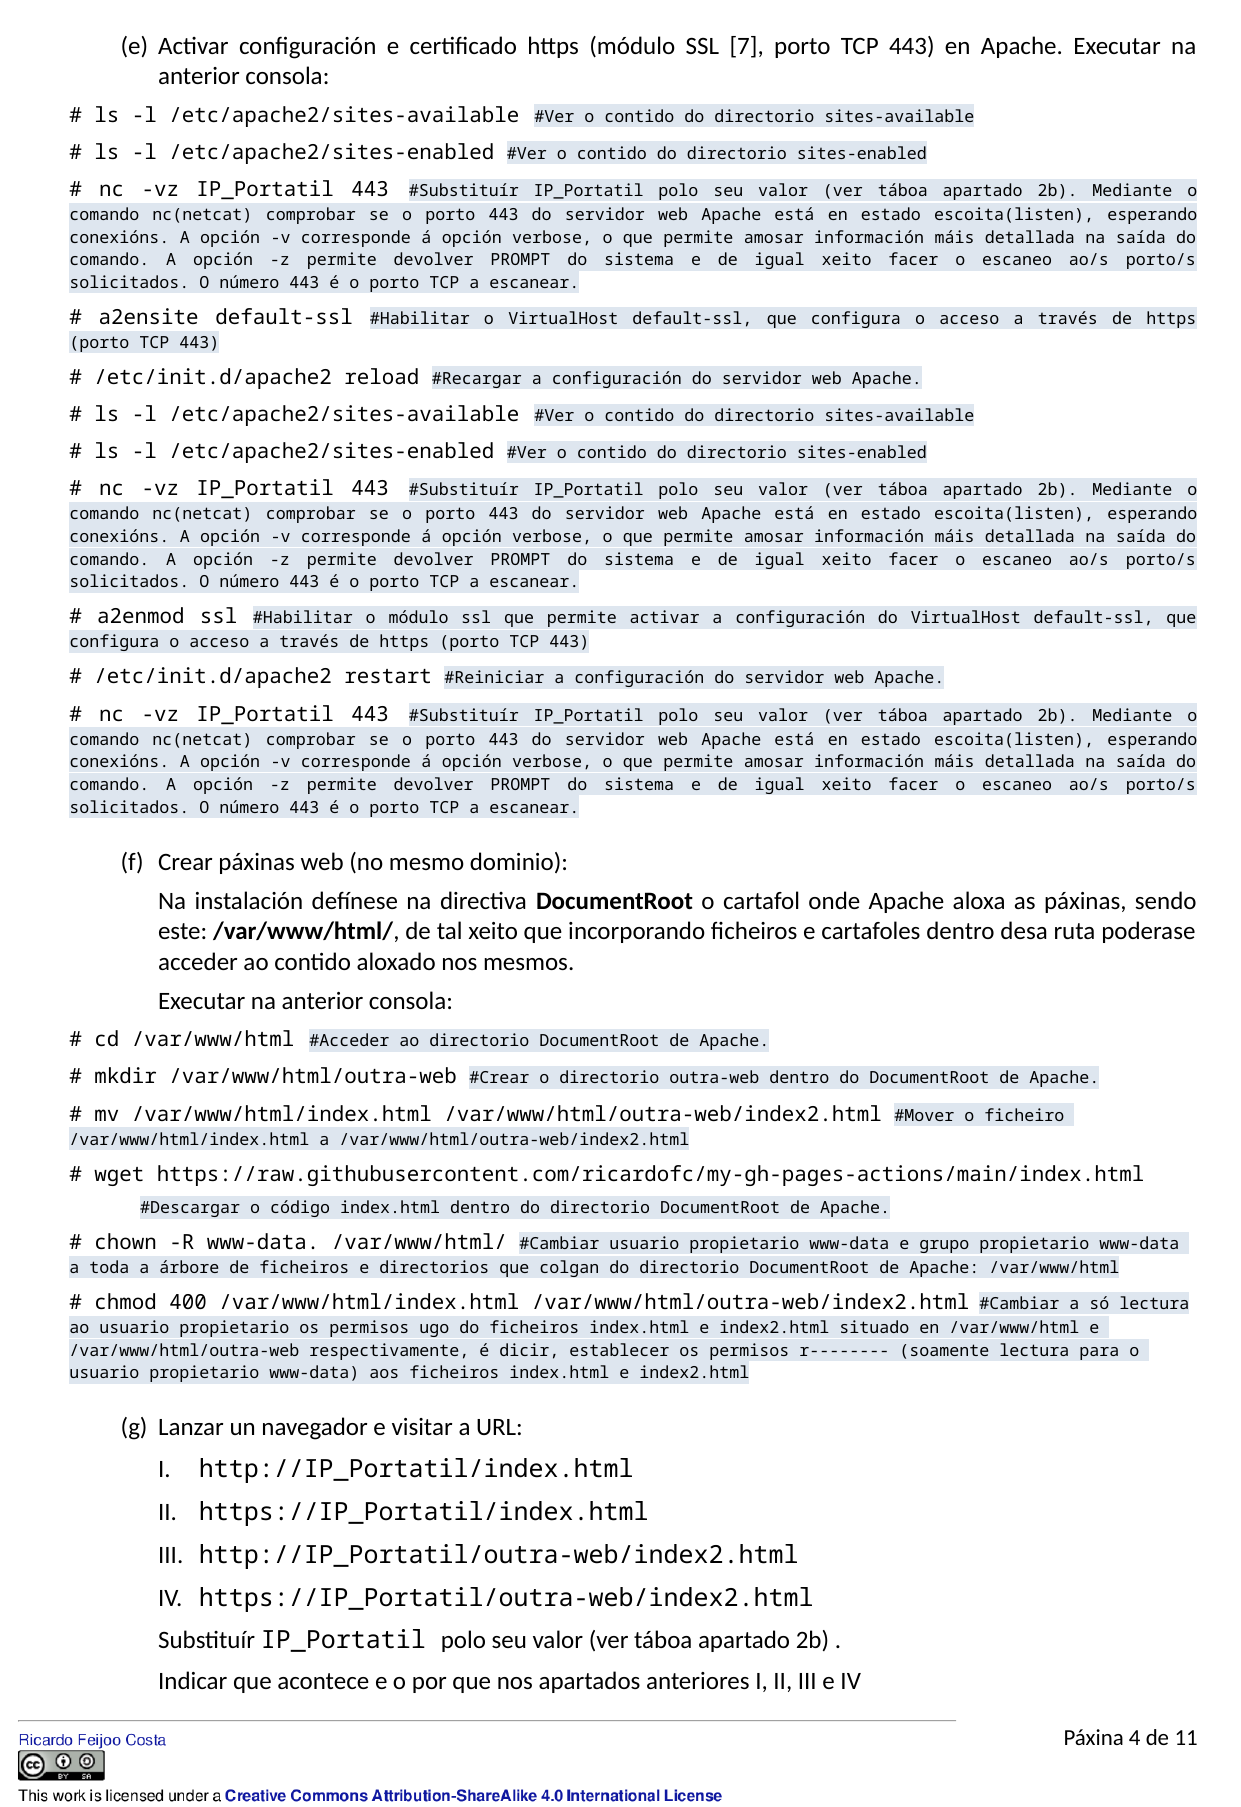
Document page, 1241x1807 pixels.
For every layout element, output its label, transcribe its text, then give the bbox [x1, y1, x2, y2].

list II. https://IP_Portatil/index.html [120, 1494, 1197, 1528]
list # nc -vz IP_Portatil 443 #Substituír IP_Portatil polo seu valor (ver táboa apartado 2b). Mediante o comando nc(netcat) comprobar se o porto 443 do servidor web Apache está en estado escoita(listen), esperando conexións. A opción -v corresponde á opción verbose, o que permite amosar información máis detallada na saída do comando. A opción -z permite devolver PROMPT do sistema e de igual xeito facer o escaneo ao/s porto/s solicitados. O número 443 é o porto TCP a escanear. [34, 473, 1197, 593]
list #Descargar o código index.html dentro do directorio DocumentRoot de Apache. [104, 1196, 1197, 1219]
list # ls -l /etc/apache2/sites-available #Ver o contido do directorio sites-available [34, 100, 1197, 128]
list Indicar que acontece e o por que nos apartados anteriores I, II, III e IV [120, 1665, 1197, 1695]
list # /etc/init.d/apache2 reload #Recargar a configuración do servidor web Apache. [34, 362, 1197, 390]
list # mkdir /var/www/html/outra-web #Crear o directorio outra-web dentro do DocumentRoot de Apache. [34, 1062, 1197, 1090]
list # chmod 400 /var/www/html/index.html /var/www/html/outra-web/index2.html #Cambiar a só lectura ao usuario propietario os permisos ugo do ficheiros index.html e index2.html situado en /var/www/html e /var/www/html/outra-web respectivamente, é dicir, establecer os permisos r-------- (soamente lectura para o usuario propietario www-data) aos ficheiros index.html e index2.html [34, 1287, 1197, 1384]
list # wget https://raw.githubusercontent.com/ricardofc/my-gh-pages-actions/main/index.html [34, 1159, 1197, 1187]
list I. http://IP_Portatil/index.html [120, 1451, 1197, 1485]
list # /etc/init.d/apache2 restart #Reiniciar a configuración do servidor web Apache. [34, 661, 1197, 690]
list IV. https://IP_Portatil/outra-web/index2.html [120, 1579, 1197, 1613]
list Substituír IP_Portatil polo seu valor (ver táboa apartado 2b) . [120, 1622, 1197, 1656]
list # ls -l /etc/apache2/sites-enabled #Ver o contido do directorio sites-enabled [34, 137, 1197, 165]
list Crear páxinas web (no mesmo dominio): [120, 846, 1197, 876]
list Na instalación defínese na directiva DocumentRoot o cartafol onde Apache aloxa as páxinas, sendo este: /var/www/html/, de tal xeito que incorporando ficheiros e cartafoles dentro desa ruta poderase acceder ao contido aloxado nos mesmos. [120, 885, 1197, 976]
list # a2enmod ssl #Habilitar o módulo ssl que permite activar a configuración do VirtualHost default-ssl, que configura o acceso a través de https (porto TCP 443) [34, 602, 1197, 653]
list # a2ensite default-ssl #Habilitar o VirtualHost default-ssl, que configura o acceso a través de https (porto TCP 443) [34, 302, 1197, 353]
list # cd /var/www/html #Acceder ao directorio DocumentRoot de Apache. [34, 1024, 1197, 1053]
list Executar na anterior consola: [120, 985, 1197, 1016]
list # ls -l /etc/apache2/sites-available #Ver o contido do directorio sites-available [34, 399, 1197, 428]
list # chown -R www-data. /var/www/html/ #Cambiar usuario propietario www-data e grupo propietario www-data a toda a árbore de ficheiros e directorios que colgan do directorio DocumentRoot de Apache: /var/www/html [34, 1227, 1197, 1278]
list Lanzar un navegador e visitar a URL: [120, 1412, 1197, 1442]
list III. http://IP_Portatil/outra-web/index2.html [120, 1536, 1197, 1571]
picture [8, 1715, 957, 1806]
list # nc -vz IP_Portatil 443 #Substituír IP_Portatil polo seu valor (ver táboa apartado 2b). Mediante o comando nc(netcat) comprobar se o porto 443 do servidor web Apache está en estado escoita(listen), esperando conexións. A opción -v corresponde á opción verbose, o que permite amosar información máis detallada na saída do comando. A opción -z permite devolver PROMPT do sistema e de igual xeito facer o escaneo ao/s porto/s solicitados. O número 443 é o porto TCP a escanear. [34, 699, 1197, 818]
list # mv /var/www/html/index.html /var/www/html/outra-web/index2.html #Mover o ficheiro /var/www/html/index.html a /var/www/html/outra-web/index2.html [34, 1099, 1197, 1150]
list # ls -l /etc/apache2/sites-enabled #Ver o contido do directorio sites-enabled [34, 436, 1197, 465]
list # nc -vz IP_Portatil 443 #Substituír IP_Portatil polo seu valor (ver táboa apartado 2b). Mediante o comando nc(netcat) comprobar se o porto 443 do servidor web Apache está en estado escoita(listen), esperando conexións. A opción -v corresponde á opción verbose, o que permite amosar información máis detallada na saída do comando. A opción -z permite devolver PROMPT do sistema e de igual xeito facer o escaneo ao/s porto/s solicitados. O número 443 é o porto TCP a escanear. [34, 174, 1197, 293]
list Activar configuración e certificado https (módulo SSL [7], porto TCP 443) en Apache. Executar na anterior consola: [120, 30, 1197, 91]
